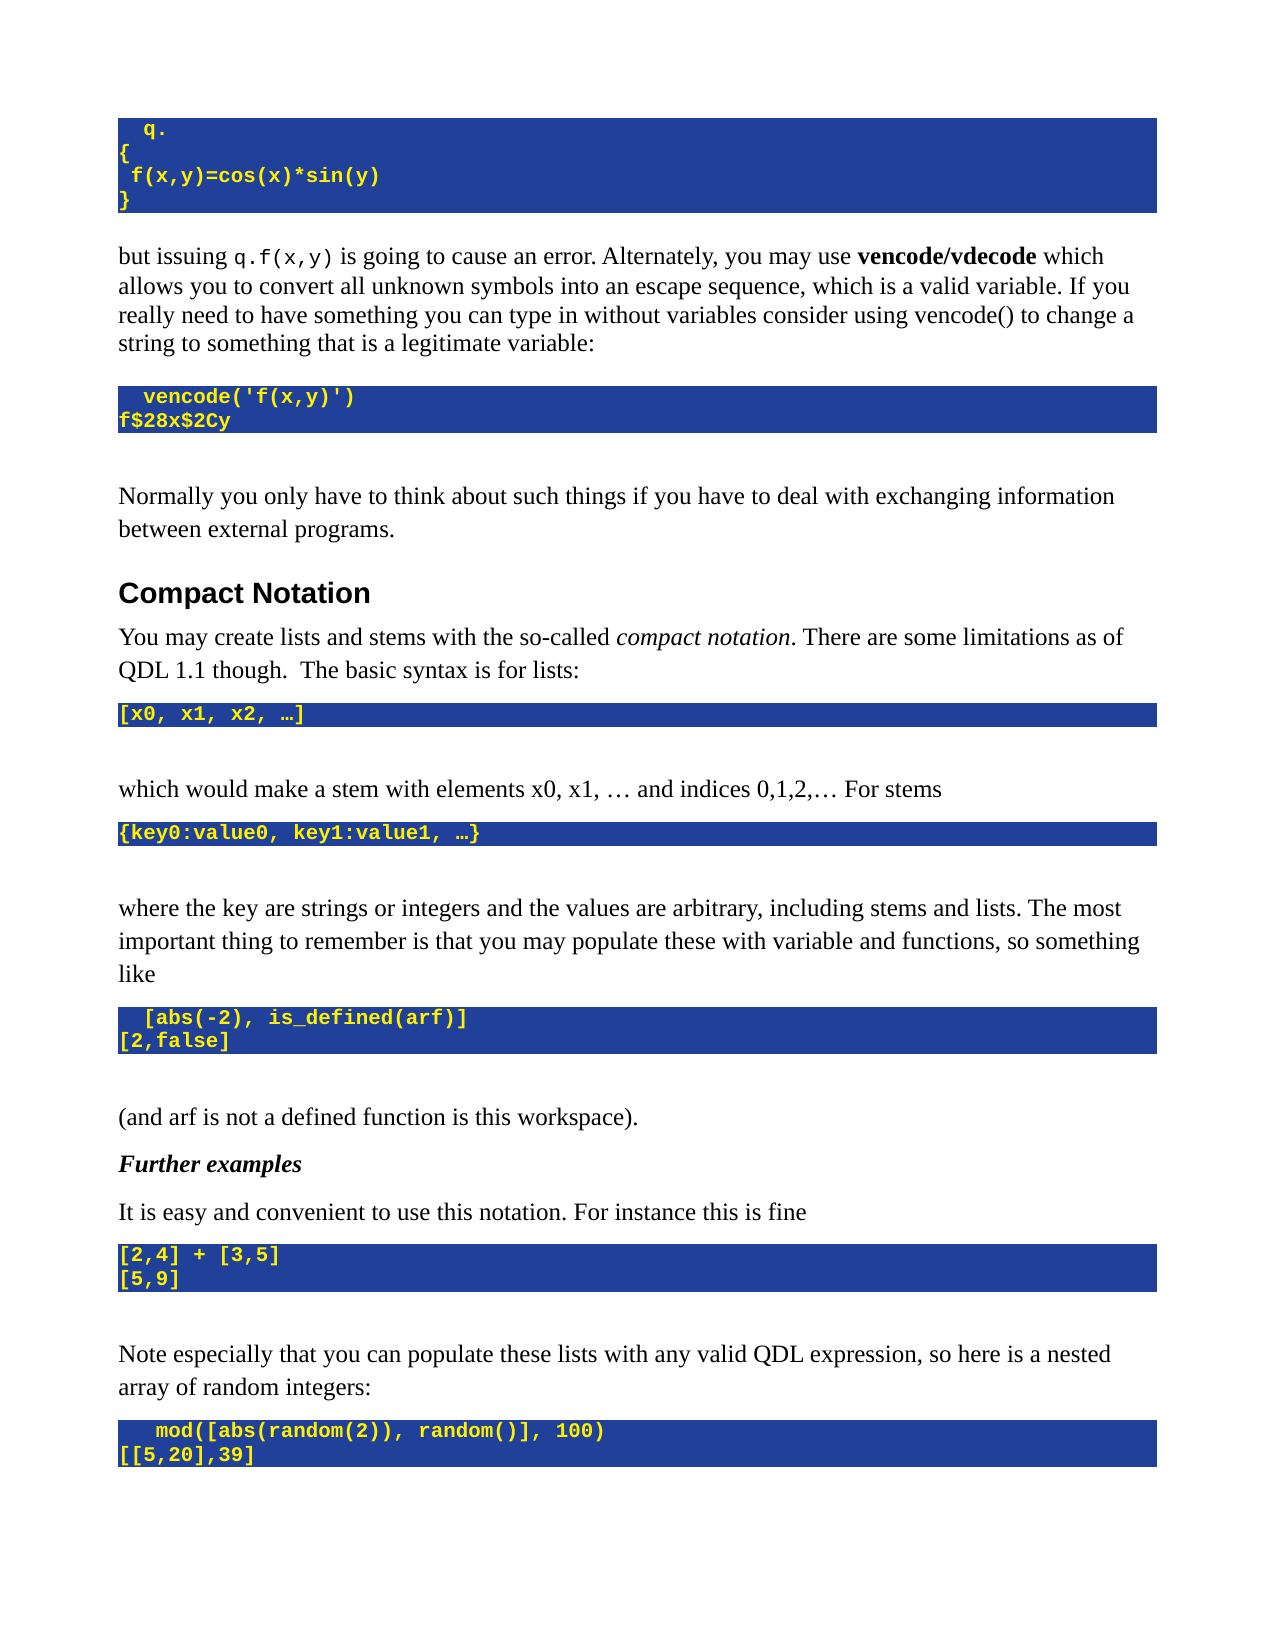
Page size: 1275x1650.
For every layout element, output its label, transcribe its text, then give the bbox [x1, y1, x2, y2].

text [5,9] [118, 1268, 1157, 1292]
text { [118, 142, 1157, 165]
text which would make a stem with elements x0, x1, … and indices 0,1,2,… For stems [118, 774, 1157, 803]
text Further examples [118, 1149, 1157, 1178]
text but issuing q.f(x,y) is going to cause an error. Alternately, you may use vencode/vdecode which allows you to convert all unknown symbols into an escape sequence, which is a valid variable. If you really need to have something you can type in without variables consider using vencode() to change a string to something that is a legitimate variable: [118, 241, 1157, 357]
text [2,false] [118, 1030, 1157, 1054]
text Note especially that you can populate these lists with any valid QDL expression, so here is a nested array of random integers: [118, 1339, 1157, 1401]
text {key0:value0, key1:value1, …} [118, 822, 1157, 846]
text (and arf is not a defined function is this workspace). [118, 1102, 1157, 1130]
text [[5,20],39] [118, 1444, 1157, 1467]
text q. [118, 118, 1157, 142]
text [x0, x1, x2, …] [118, 703, 1157, 727]
text where the key are strings or integers and the values are arbitrary, including stems and lists. The most important thing to remember is that you may populate these with variable and functions, so something like [118, 893, 1157, 988]
text You may create lists and stems with the so-called compact notation. There are some limitations as of QDL 1.1 though. The basic syntax is for lists: [118, 622, 1157, 684]
subtitle Compact Notation [118, 576, 1157, 610]
text f(x,y)=cos(x)*sin(y) [118, 165, 1157, 189]
text mod([abs(random(2)), random()], 100) [118, 1420, 1157, 1444]
text [abs(-2), is_defined(arf)] [118, 1007, 1157, 1030]
text Normally you only have to think about such things if you have to deal with exchanging information between external programs. [118, 481, 1157, 543]
text f$28x$2Cy [118, 410, 1157, 433]
text [2,4] + [3,5] [118, 1244, 1157, 1268]
text It is easy and convenient to use this notation. For instance this is fine [118, 1197, 1157, 1226]
text } [118, 189, 1157, 213]
text vencode('f(x,y)') [118, 386, 1157, 410]
